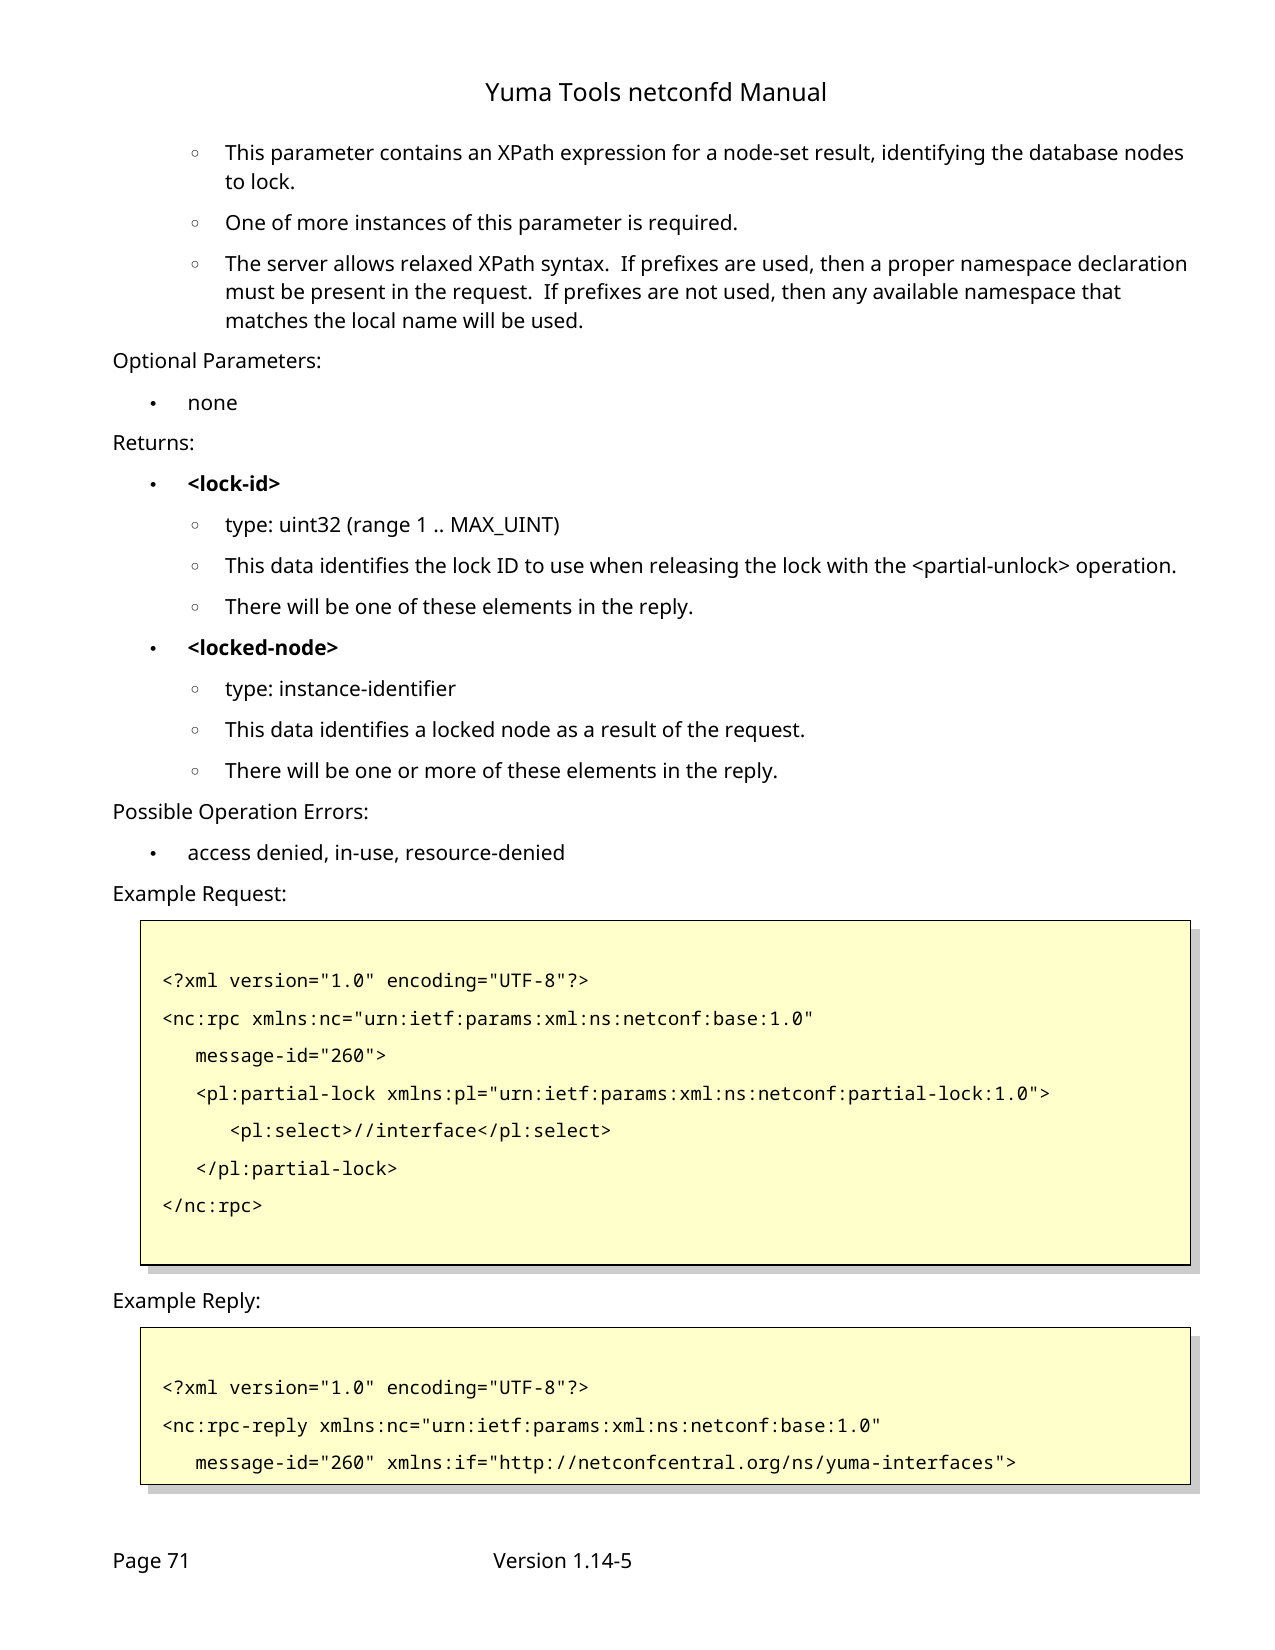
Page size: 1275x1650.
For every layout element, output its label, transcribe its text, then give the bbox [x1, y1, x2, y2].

text </nc:rpc> [141, 1182, 1190, 1218]
text message-id="260" xmlns:if="http://netconfcentral.org/ns/yuma-interfaces"> [141, 1440, 1190, 1484]
text <pl:select>//interface</pl:select> [141, 1107, 1190, 1143]
text </pl:partial-lock> [141, 1145, 1190, 1180]
text <nc:rpc xmlns:nc="urn:ietf:params:xml:ns:netconf:base:1.0" [141, 995, 1190, 1030]
list The server allows relaxed XPath syntax. If prefixes are used, then a proper namespace declaration must be present in the request. If prefixes are not used, then any available namespace that matches the local name will be used. [187, 249, 1200, 334]
list access denied, in-use, resource-denied [150, 838, 1200, 866]
list <locked-node> [150, 633, 1200, 662]
text <pl:partial-lock xmlns:pl="urn:ietf:params:xml:ns:netconf:partial-lock:1.0"> [141, 1070, 1190, 1105]
text <?xml version="1.0" encoding="UTF-8"?> [141, 957, 1190, 993]
text Optional Parameters: [112, 347, 1200, 375]
list This parameter contains an XPath expression for a node-set result, identifying the database nodes to lock. [187, 138, 1200, 195]
list type: instance-identifier [187, 674, 1200, 703]
text <nc:rpc-reply xmlns:nc="urn:ietf:params:xml:ns:netconf:base:1.0" [141, 1402, 1190, 1438]
list One of more instances of this parameter is required. [187, 208, 1200, 236]
text message-id="260"> [141, 1032, 1190, 1068]
text <?xml version="1.0" encoding="UTF-8"?> [141, 1365, 1190, 1400]
text Returns: [112, 428, 1200, 457]
list There will be one of these elements in the reply. [187, 592, 1200, 621]
list type: uint32 (range 1 .. MAX_UINT) [187, 510, 1200, 539]
list This data identifies a locked node as a result of the request. [187, 715, 1200, 743]
list This data identifies the lock ID to use when releasing the lock with the <partial-unlock> operation. [187, 551, 1200, 580]
list <lock-id> [150, 469, 1200, 498]
list none [150, 388, 1200, 416]
text Possible Operation Errors: [112, 797, 1200, 825]
list There will be one or more of these elements in the reply. [187, 756, 1200, 784]
text Example Reply: [112, 1286, 1200, 1315]
text Example Request: [112, 879, 1200, 907]
